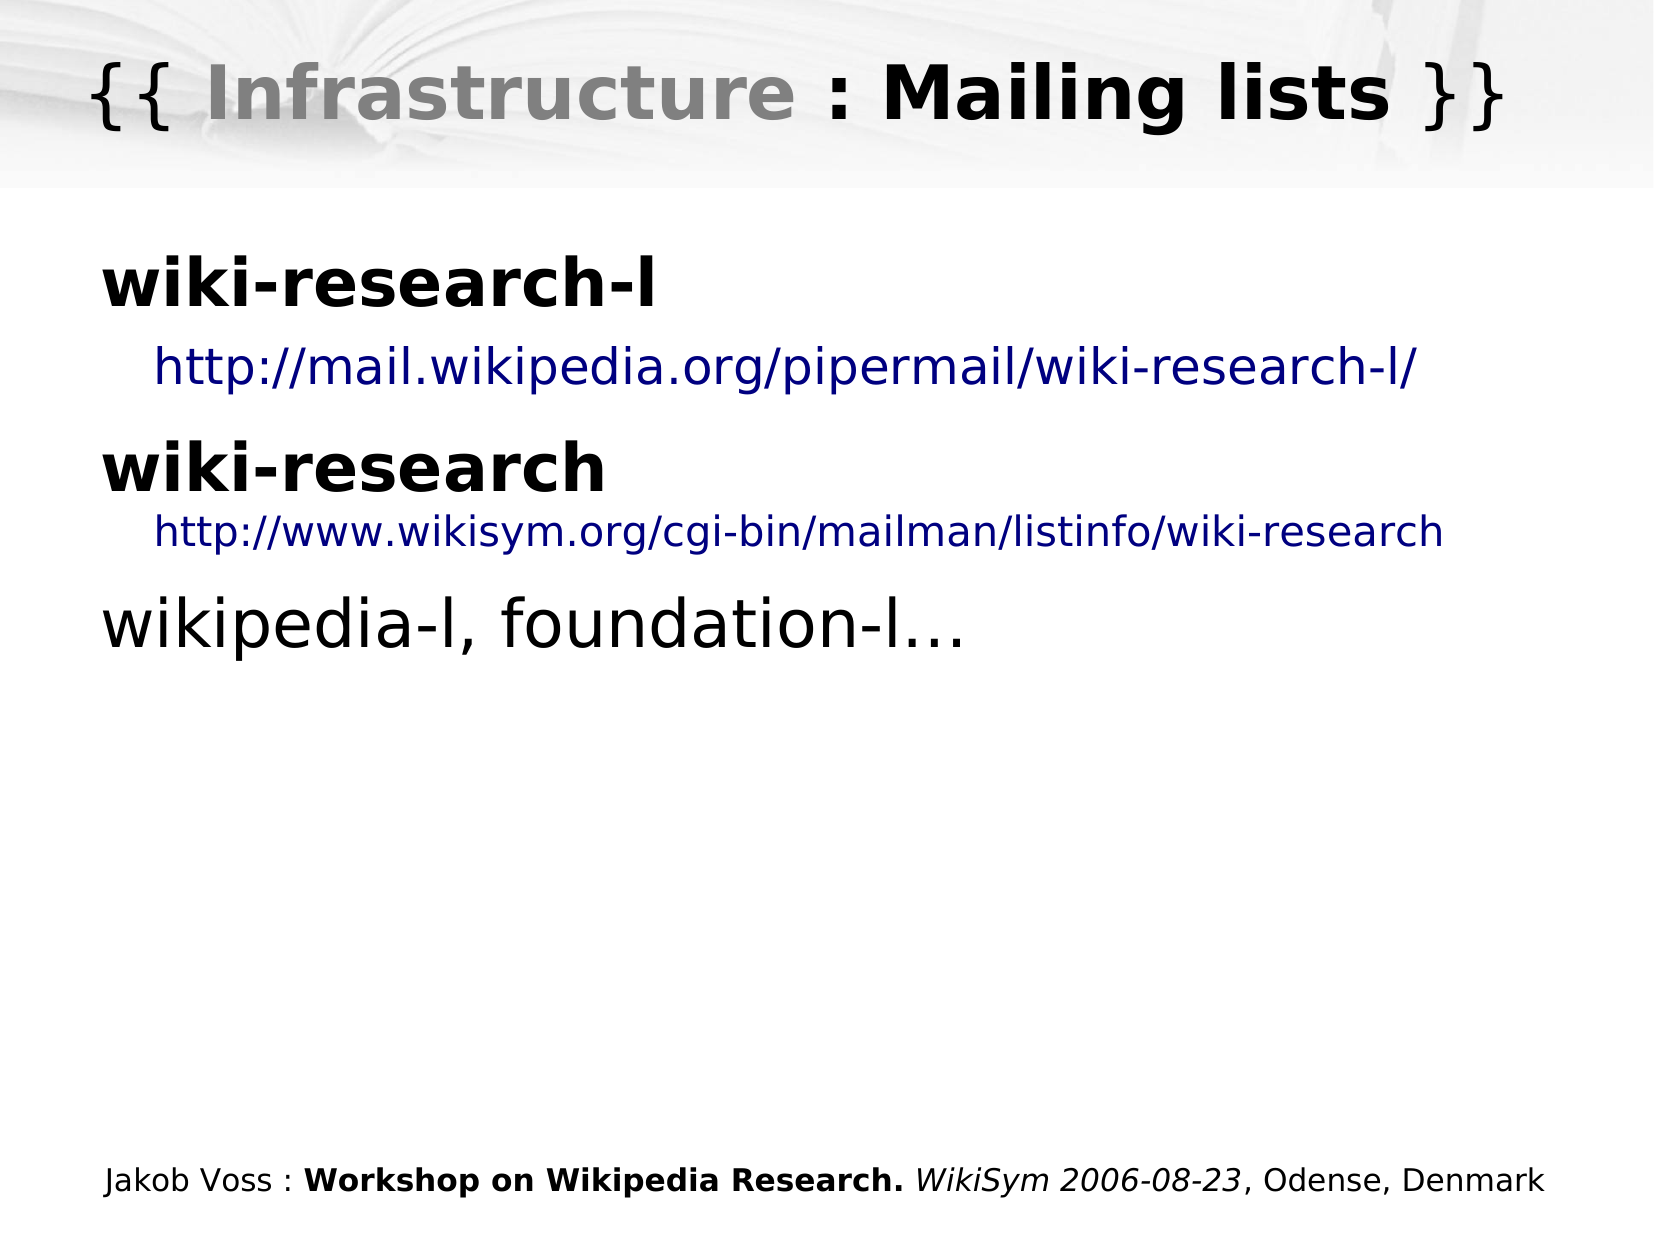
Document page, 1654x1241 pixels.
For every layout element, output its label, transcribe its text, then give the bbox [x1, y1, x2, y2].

picture [0, 0, 1654, 188]
title {{ Infrastructure : Mailing lists }} [82, 37, 1571, 151]
list wiki-research-l http://mail.wikipedia.org/pipermail/wiki-research-l/ wiki-research http://www.wikisym.org/cgi-bin/mailman/listinfo/wiki-research wikipedia-l, foundation-l… [82, 244, 1571, 1091]
